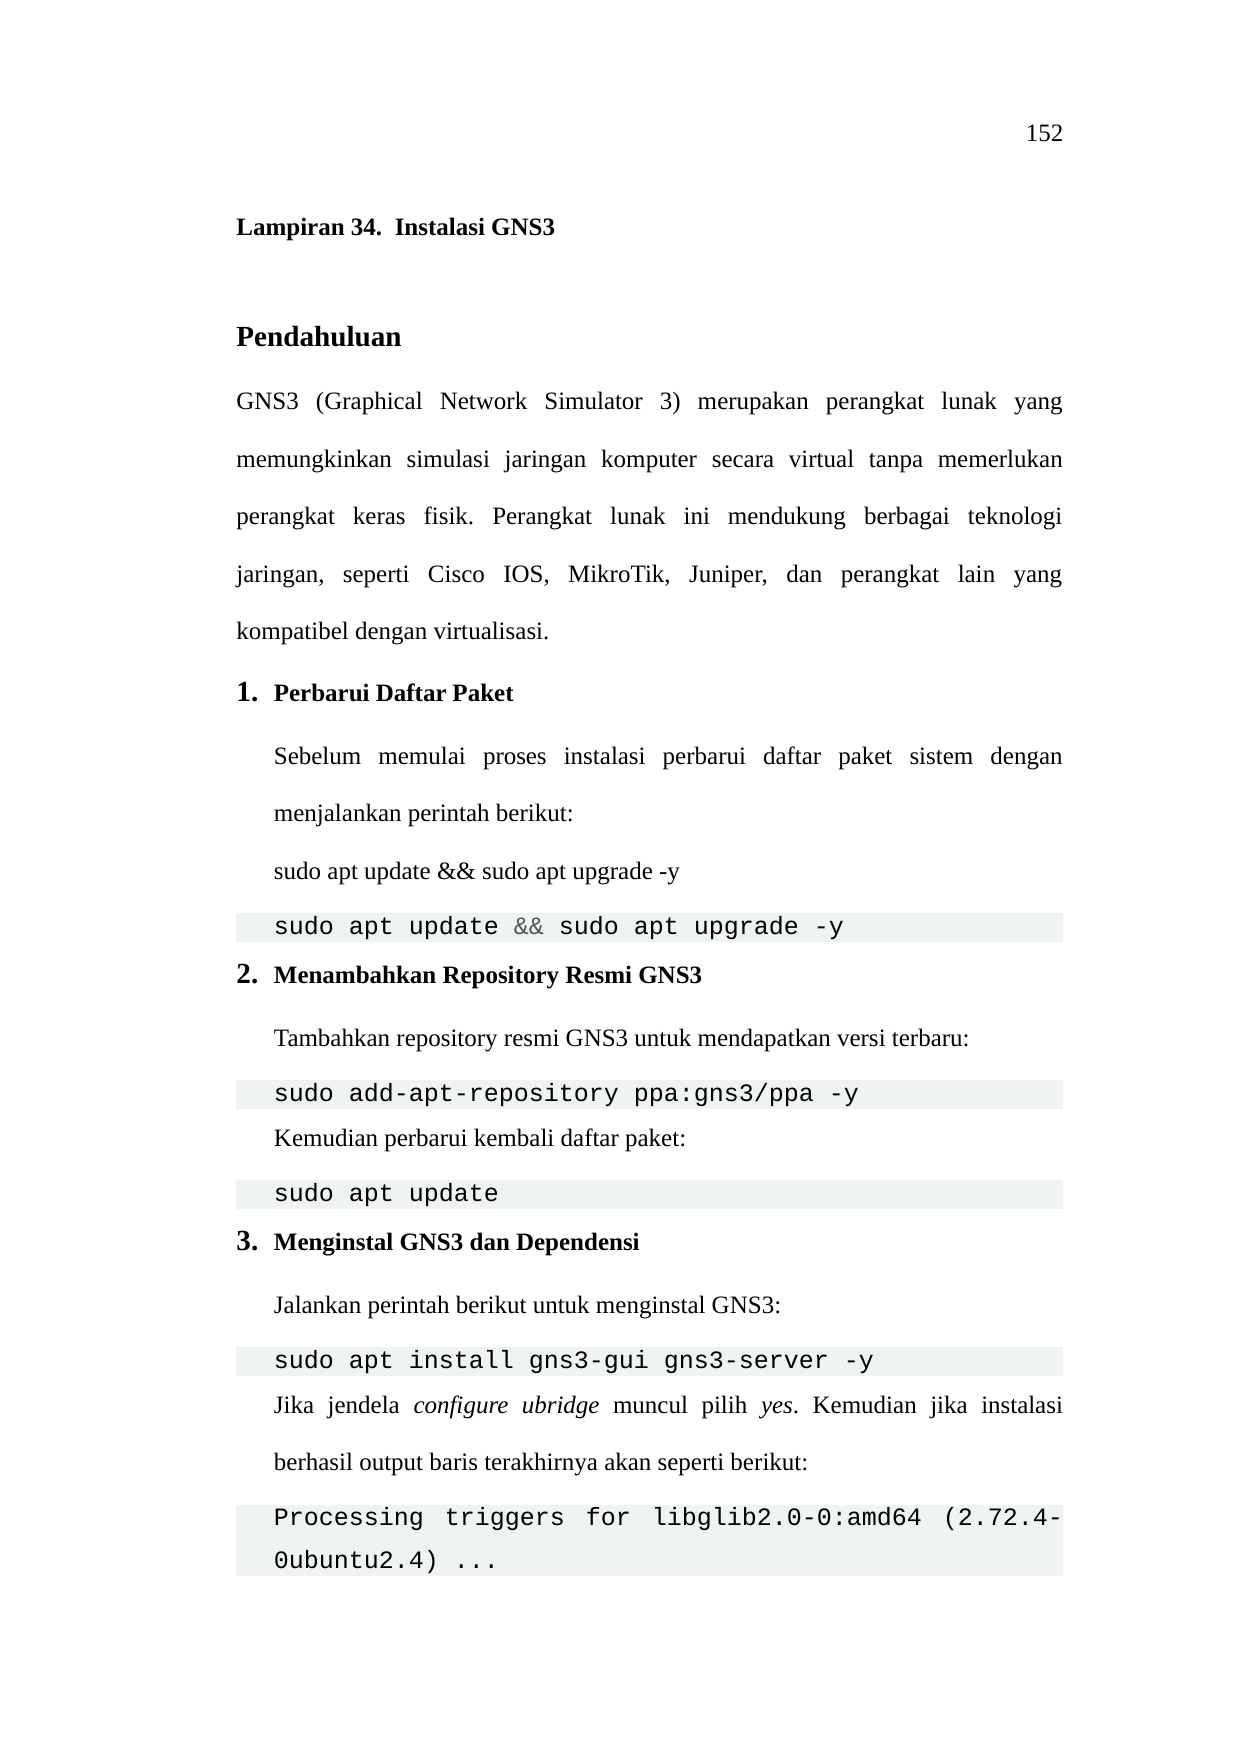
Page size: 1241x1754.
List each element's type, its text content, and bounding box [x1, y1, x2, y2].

list sudo apt update [236, 1180, 1063, 1209]
list Kemudian perbarui kembali daftar paket: [236, 1123, 1063, 1152]
list sudo add-apt-repository ppa:gns3/ppa -y [236, 1080, 1063, 1109]
list Instalasi GNS3 [236, 212, 1063, 241]
list Processing triggers for libglib2.0-0:amd64 (2.72.4-0ubuntu2.4) ... [236, 1505, 1063, 1576]
list Perbarui Daftar Paket [236, 674, 1063, 707]
list Jika jendela configure ubridge muncul pilih yes. Kemudian jika instalasi berhasil output baris terakhirnya akan seperti berikut: [236, 1390, 1063, 1476]
list Menambahkan Repository Resmi GNS3 [236, 956, 1063, 989]
text Pendahuluan [236, 319, 1063, 353]
list sudo apt install gns3-gui gns3-server -y [236, 1347, 1063, 1376]
list Menginstal GNS3 dan Dependensi [236, 1223, 1063, 1256]
list Sebelum memulai proses instalasi perbarui daftar paket sistem dengan menjalankan perintah berikut: [236, 741, 1063, 827]
text GNS3 (Graphical Network Simulator 3) merupakan perangkat lunak yang memungkinkan simulasi jaringan komputer secara virtual tanpa memerlukan perangkat keras fisik. Perangkat lunak ini mendukung berbagai teknologi jaringan, seperti Cisco IOS, MikroTik, Juniper, dan perangkat lain yang kompatibel dengan virtualisasi. [236, 386, 1063, 645]
list sudo apt update && sudo apt upgrade -y [236, 913, 1063, 942]
list sudo apt update && sudo apt upgrade -y [236, 856, 1063, 884]
list Tambahkan repository resmi GNS3 untuk mendapatkan versi terbaru: [236, 1023, 1063, 1052]
list Jalankan perintah berikut untuk menginstal GNS3: [236, 1290, 1063, 1319]
